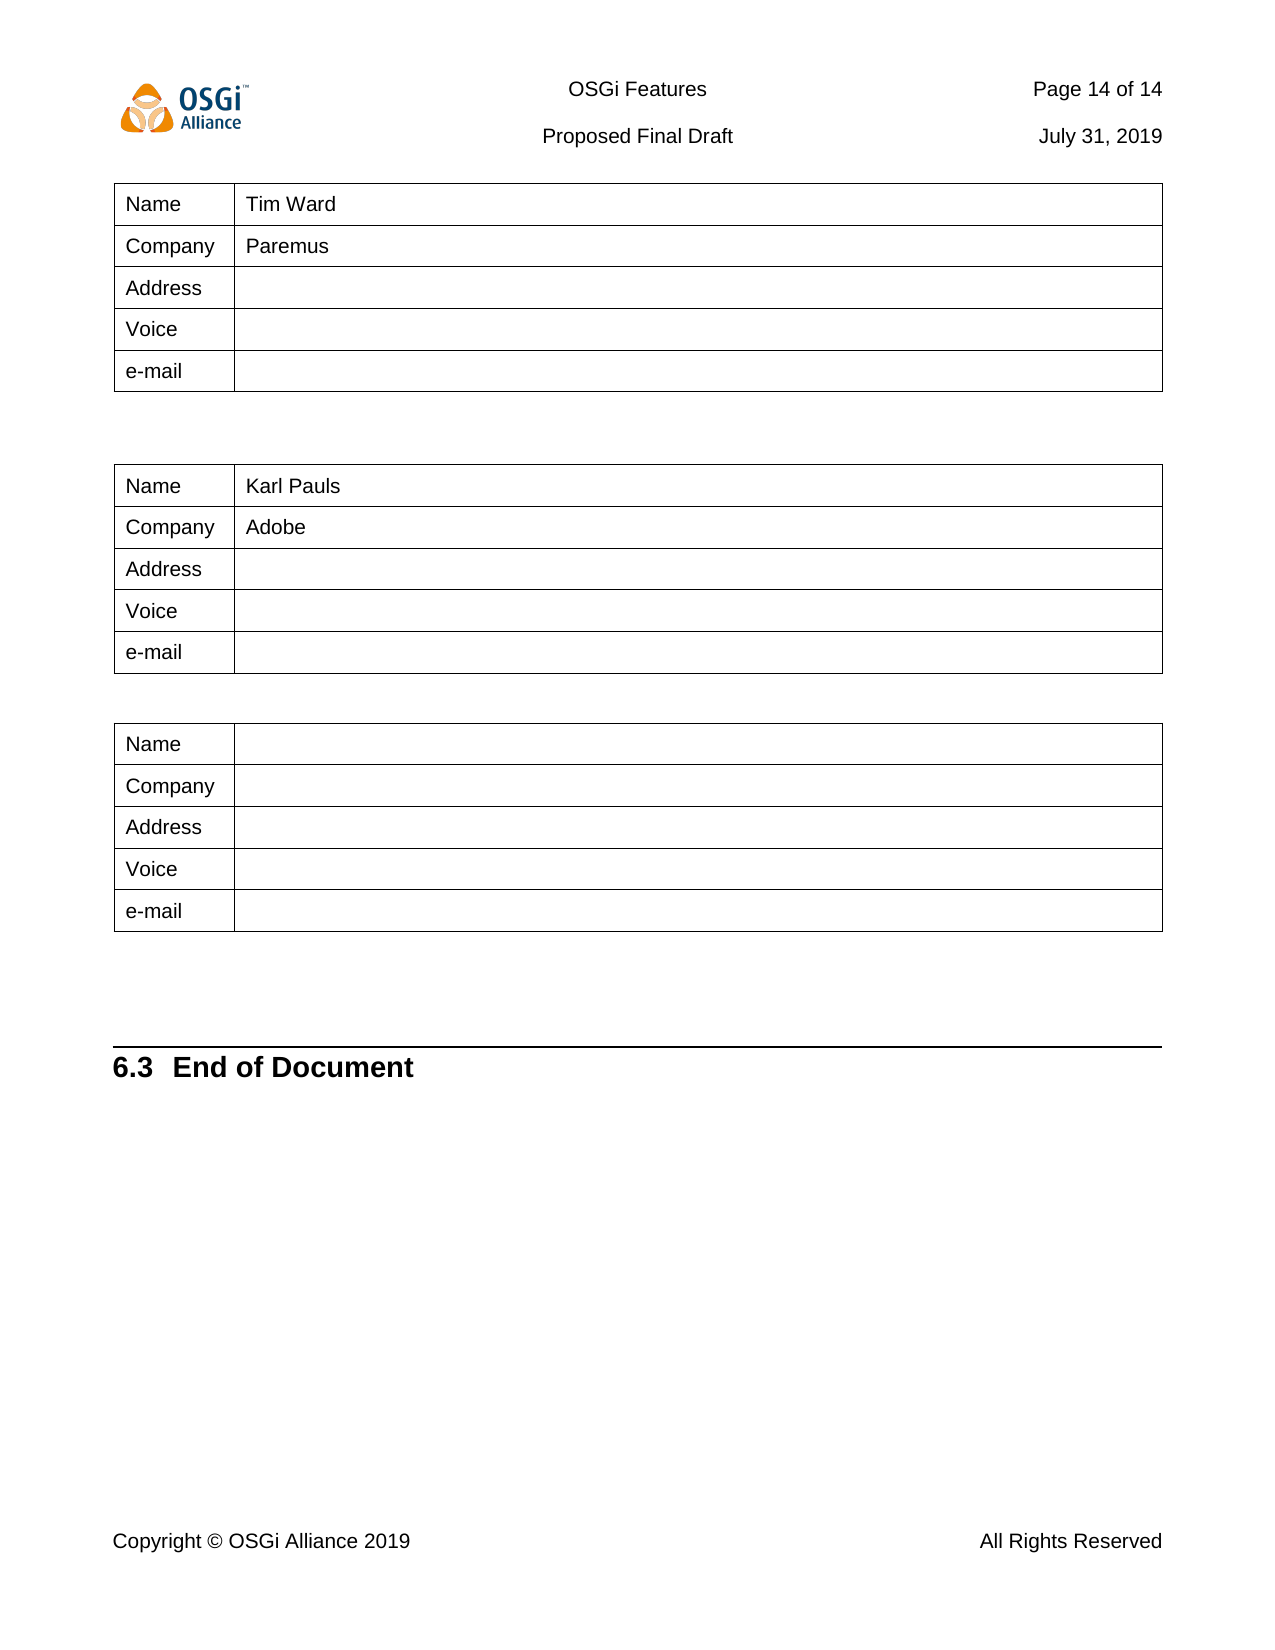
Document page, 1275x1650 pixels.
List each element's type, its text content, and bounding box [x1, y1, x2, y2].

table_cell e-mail [115, 632, 234, 672]
table_cell Address [115, 267, 234, 308]
table_cell [235, 309, 1162, 349]
table_cell [235, 849, 1162, 889]
table_cell [235, 807, 1162, 847]
table_cell [235, 590, 1162, 631]
table_cell Paremus [235, 226, 1162, 266]
table_cell Voice [115, 849, 234, 889]
table_header Name [115, 184, 234, 224]
table_header Karl Pauls [235, 465, 1162, 506]
table_header Tim Ward [235, 184, 1162, 224]
subtitle End of Document [112, 1047, 1162, 1083]
table_header Name [115, 724, 234, 764]
table_cell Adobe [235, 507, 1162, 547]
table_cell [235, 632, 1162, 672]
table_cell Company [115, 507, 234, 547]
table_cell [235, 890, 1162, 931]
table_header Name [115, 465, 234, 506]
table_cell e-mail [115, 351, 234, 391]
table_cell [235, 351, 1162, 391]
table_cell Address [115, 549, 234, 589]
table_cell Address [115, 807, 234, 847]
table_cell e-mail [115, 890, 234, 931]
table_cell Voice [115, 309, 234, 349]
table_cell [235, 267, 1162, 308]
table_cell Company [115, 226, 234, 266]
table_cell Company [115, 765, 234, 806]
table_header [235, 724, 1162, 764]
table_cell [235, 765, 1162, 806]
picture [113, 76, 257, 140]
table_cell Voice [115, 590, 234, 631]
table_cell [235, 549, 1162, 589]
